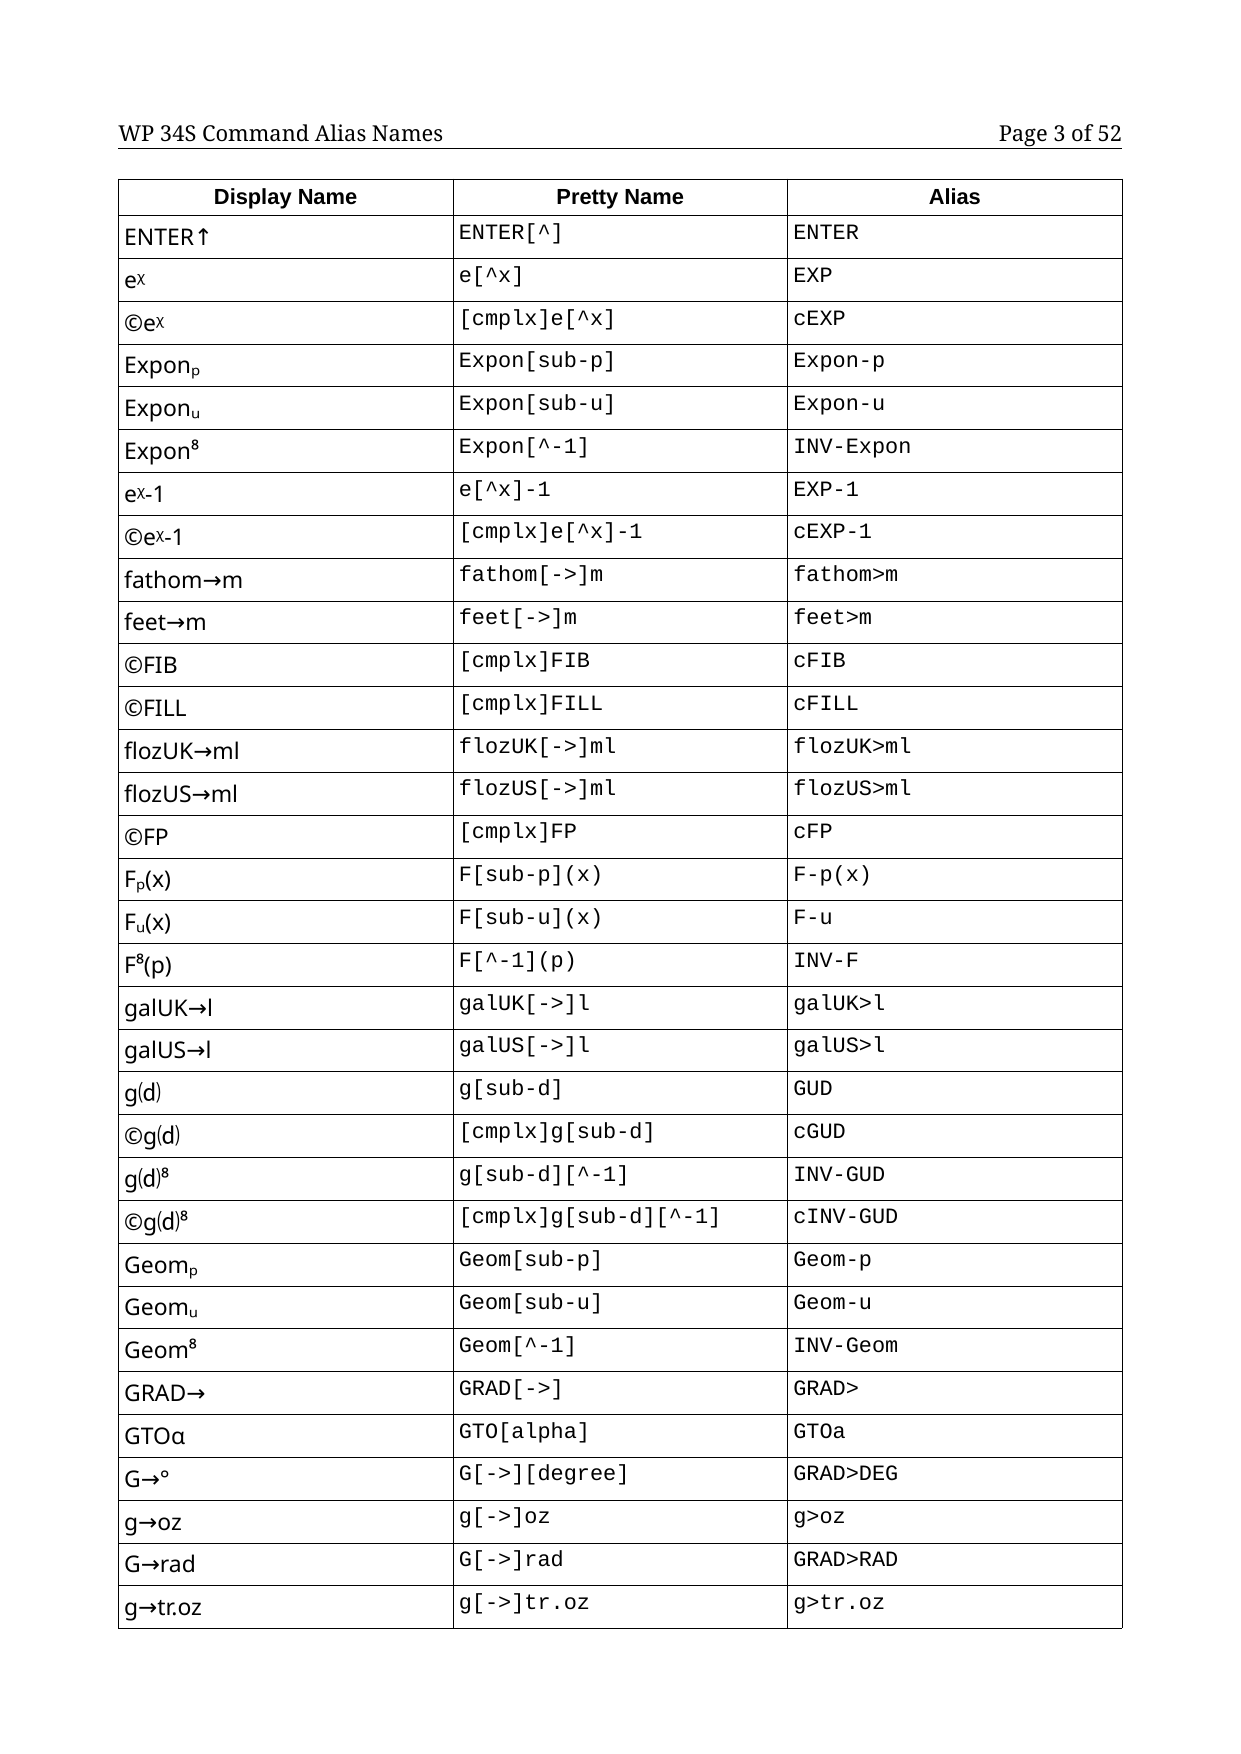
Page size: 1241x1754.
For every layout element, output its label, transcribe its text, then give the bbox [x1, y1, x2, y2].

table_cell ©FILL [119, 687, 453, 729]
table_cell Geomᵤ [119, 1287, 453, 1328]
table_cell F[sub-p](x) [454, 859, 787, 900]
table_cell galUK[->]l [454, 987, 787, 1029]
table_cell GRAD> [788, 1372, 1122, 1414]
table_cell Geomₚ [119, 1244, 453, 1286]
table_cell Expon⁸ [119, 430, 453, 472]
table_header Display Name [119, 180, 453, 215]
table_cell F[^-1](p) [454, 944, 787, 986]
table_cell [cmplx]FP [454, 816, 787, 857]
table_cell Exponₚ [119, 345, 453, 386]
table_cell g[sub-d] [454, 1072, 787, 1114]
table_cell flozUS→ml [119, 773, 453, 814]
table_cell ENTER[^] [454, 216, 787, 258]
table_cell galUK>l [788, 987, 1122, 1029]
table_cell [cmplx]e[^x] [454, 302, 787, 344]
table_cell g→tr.oz [119, 1586, 453, 1628]
table_cell g[->]oz [454, 1501, 787, 1542]
table_cell G[->][degree] [454, 1458, 787, 1499]
table_cell Geom[sub-p] [454, 1244, 787, 1286]
table_cell [cmplx]FIB [454, 644, 787, 686]
table_cell [cmplx]g[sub-d][^-1] [454, 1201, 787, 1243]
table_cell GTOa [788, 1415, 1122, 1457]
table_cell Geom-p [788, 1244, 1122, 1286]
table_cell G→° [119, 1458, 453, 1499]
table_cell feet[->]m [454, 602, 787, 643]
table_cell cEXP [788, 302, 1122, 344]
table_cell F[sub-u](x) [454, 901, 787, 943]
table_cell F-p(x) [788, 859, 1122, 900]
table_cell flozUS[->]ml [454, 773, 787, 814]
table_cell INV-GUD [788, 1158, 1122, 1200]
table_cell cFIB [788, 644, 1122, 686]
table_cell galUS[->]l [454, 1030, 787, 1071]
table_cell GRAD>DEG [788, 1458, 1122, 1499]
table_cell Expon[sub-u] [454, 387, 787, 429]
table_cell flozUK→ml [119, 730, 453, 772]
table_cell ©eᵡ [119, 302, 453, 344]
table_cell G[->]rad [454, 1544, 787, 1585]
table_cell [cmplx]e[^x]-1 [454, 516, 787, 558]
table_cell ENTER↑ [119, 216, 453, 258]
table_cell eᵡ [119, 259, 453, 301]
table_cell GRAD→ [119, 1372, 453, 1414]
table_cell GTO[alpha] [454, 1415, 787, 1457]
table_cell g>tr.oz [788, 1586, 1122, 1628]
table_cell cFILL [788, 687, 1122, 729]
table_cell fathom[->]m [454, 559, 787, 601]
table_cell Expon-u [788, 387, 1122, 429]
table_cell F-u [788, 901, 1122, 943]
table_cell e[^x] [454, 259, 787, 301]
table_cell eᵡ-1 [119, 473, 453, 515]
table_cell GUD [788, 1072, 1122, 1114]
table_cell Geom⁸ [119, 1329, 453, 1371]
table_cell ©FP [119, 816, 453, 857]
table_cell fathom→m [119, 559, 453, 601]
table_cell Geom[^-1] [454, 1329, 787, 1371]
table_cell g[sub-d][^-1] [454, 1158, 787, 1200]
table_header Pretty Name [454, 180, 787, 215]
table_cell ©FIB [119, 644, 453, 686]
table_cell [cmplx]g[sub-d] [454, 1115, 787, 1157]
table_cell cFP [788, 816, 1122, 857]
table_cell Expon[sub-p] [454, 345, 787, 386]
table_cell G→rad [119, 1544, 453, 1585]
table_cell feet→m [119, 602, 453, 643]
table_cell ©g⒟ [119, 1115, 453, 1157]
table_cell Fᵤ(x) [119, 901, 453, 943]
table_cell cINV-GUD [788, 1201, 1122, 1243]
table_header Alias [788, 180, 1122, 215]
table_cell g>oz [788, 1501, 1122, 1542]
table_cell ENTER [788, 216, 1122, 258]
table_cell g→oz [119, 1501, 453, 1542]
table_cell GTOα [119, 1415, 453, 1457]
table_cell flozUK[->]ml [454, 730, 787, 772]
table_cell g⒟ [119, 1072, 453, 1114]
table_cell Geom-u [788, 1287, 1122, 1328]
table_cell Exponᵤ [119, 387, 453, 429]
table_cell flozUK>ml [788, 730, 1122, 772]
table_cell cEXP-1 [788, 516, 1122, 558]
table_cell INV-Geom [788, 1329, 1122, 1371]
table_cell e[^x]-1 [454, 473, 787, 515]
table_cell Expon-p [788, 345, 1122, 386]
table_cell galUS>l [788, 1030, 1122, 1071]
table_cell [cmplx]FILL [454, 687, 787, 729]
table_cell INV-F [788, 944, 1122, 986]
table_cell GRAD[->] [454, 1372, 787, 1414]
table_cell galUK→l [119, 987, 453, 1029]
table_cell INV-Expon [788, 430, 1122, 472]
table_cell fathom>m [788, 559, 1122, 601]
table_cell feet>m [788, 602, 1122, 643]
table_cell EXP-1 [788, 473, 1122, 515]
table_cell ©eᵡ-1 [119, 516, 453, 558]
table_cell GRAD>RAD [788, 1544, 1122, 1585]
table_cell galUS→l [119, 1030, 453, 1071]
table_cell cGUD [788, 1115, 1122, 1157]
table_cell Expon[^-1] [454, 430, 787, 472]
table_cell ©g⒟⁸ [119, 1201, 453, 1243]
table_cell Geom[sub-u] [454, 1287, 787, 1328]
table_cell F⁸(p) [119, 944, 453, 986]
table_cell g⒟⁸ [119, 1158, 453, 1200]
table_cell g[->]tr.oz [454, 1586, 787, 1628]
table_cell EXP [788, 259, 1122, 301]
table_cell flozUS>ml [788, 773, 1122, 814]
table_cell Fₚ(x) [119, 859, 453, 900]
